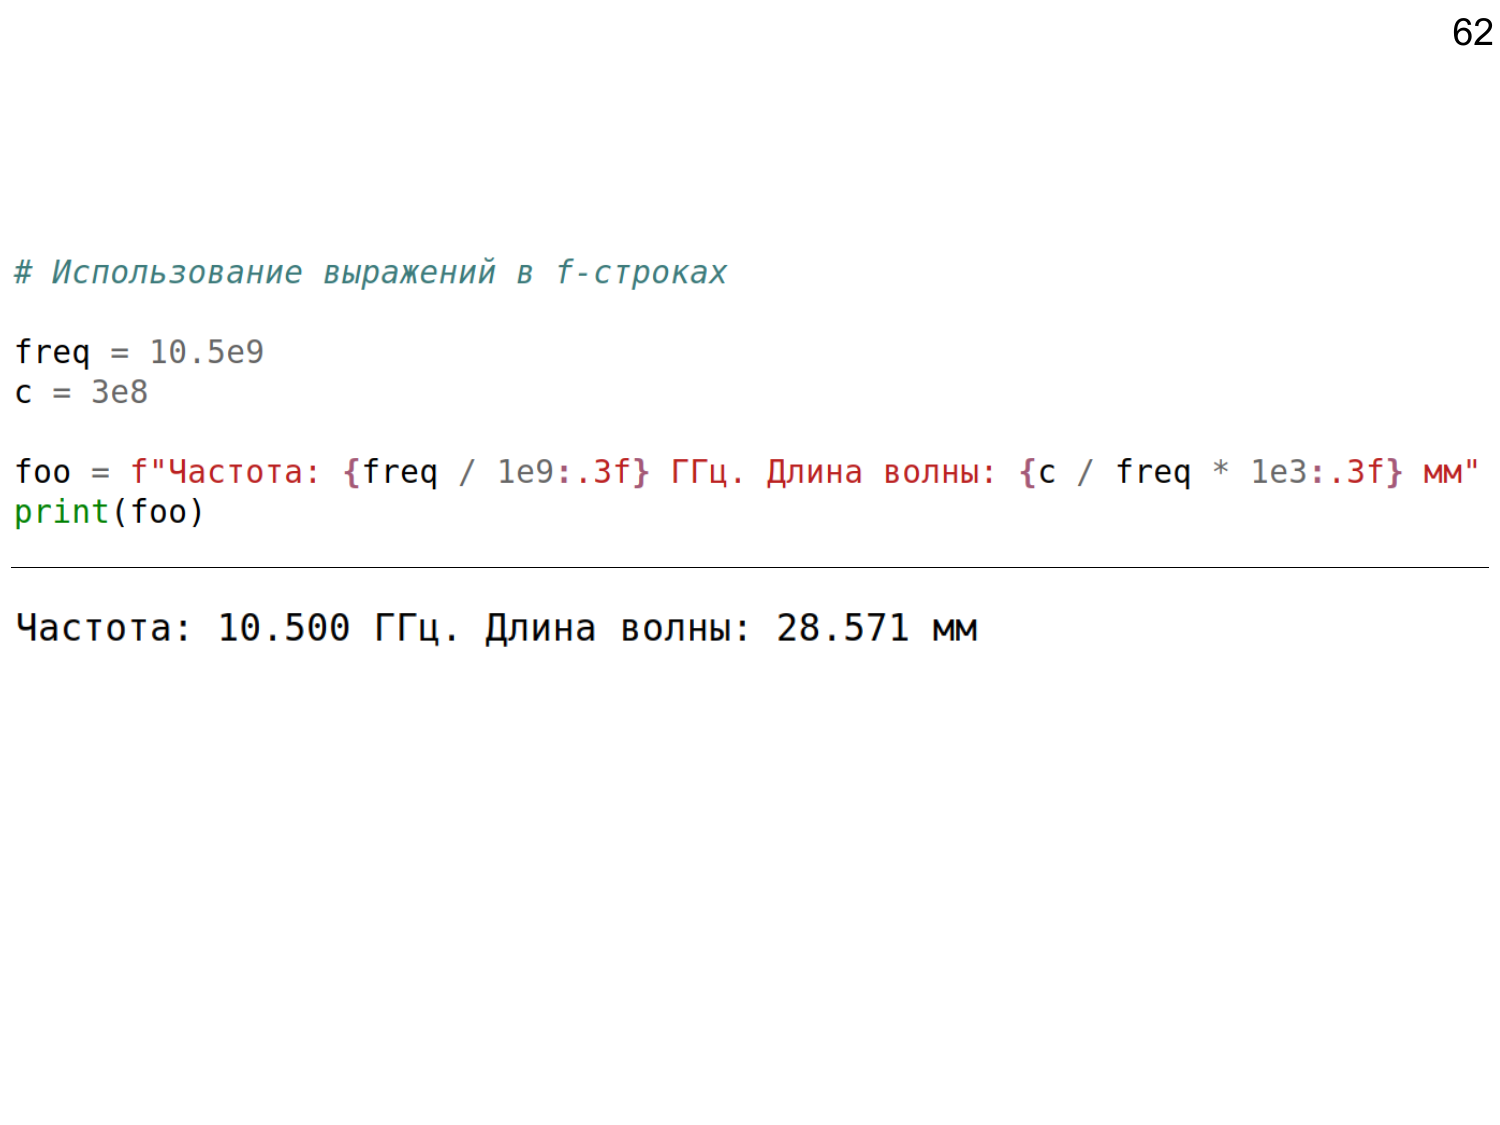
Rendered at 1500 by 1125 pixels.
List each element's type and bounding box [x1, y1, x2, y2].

picture [7, 251, 1488, 539]
picture [8, 597, 991, 657]
